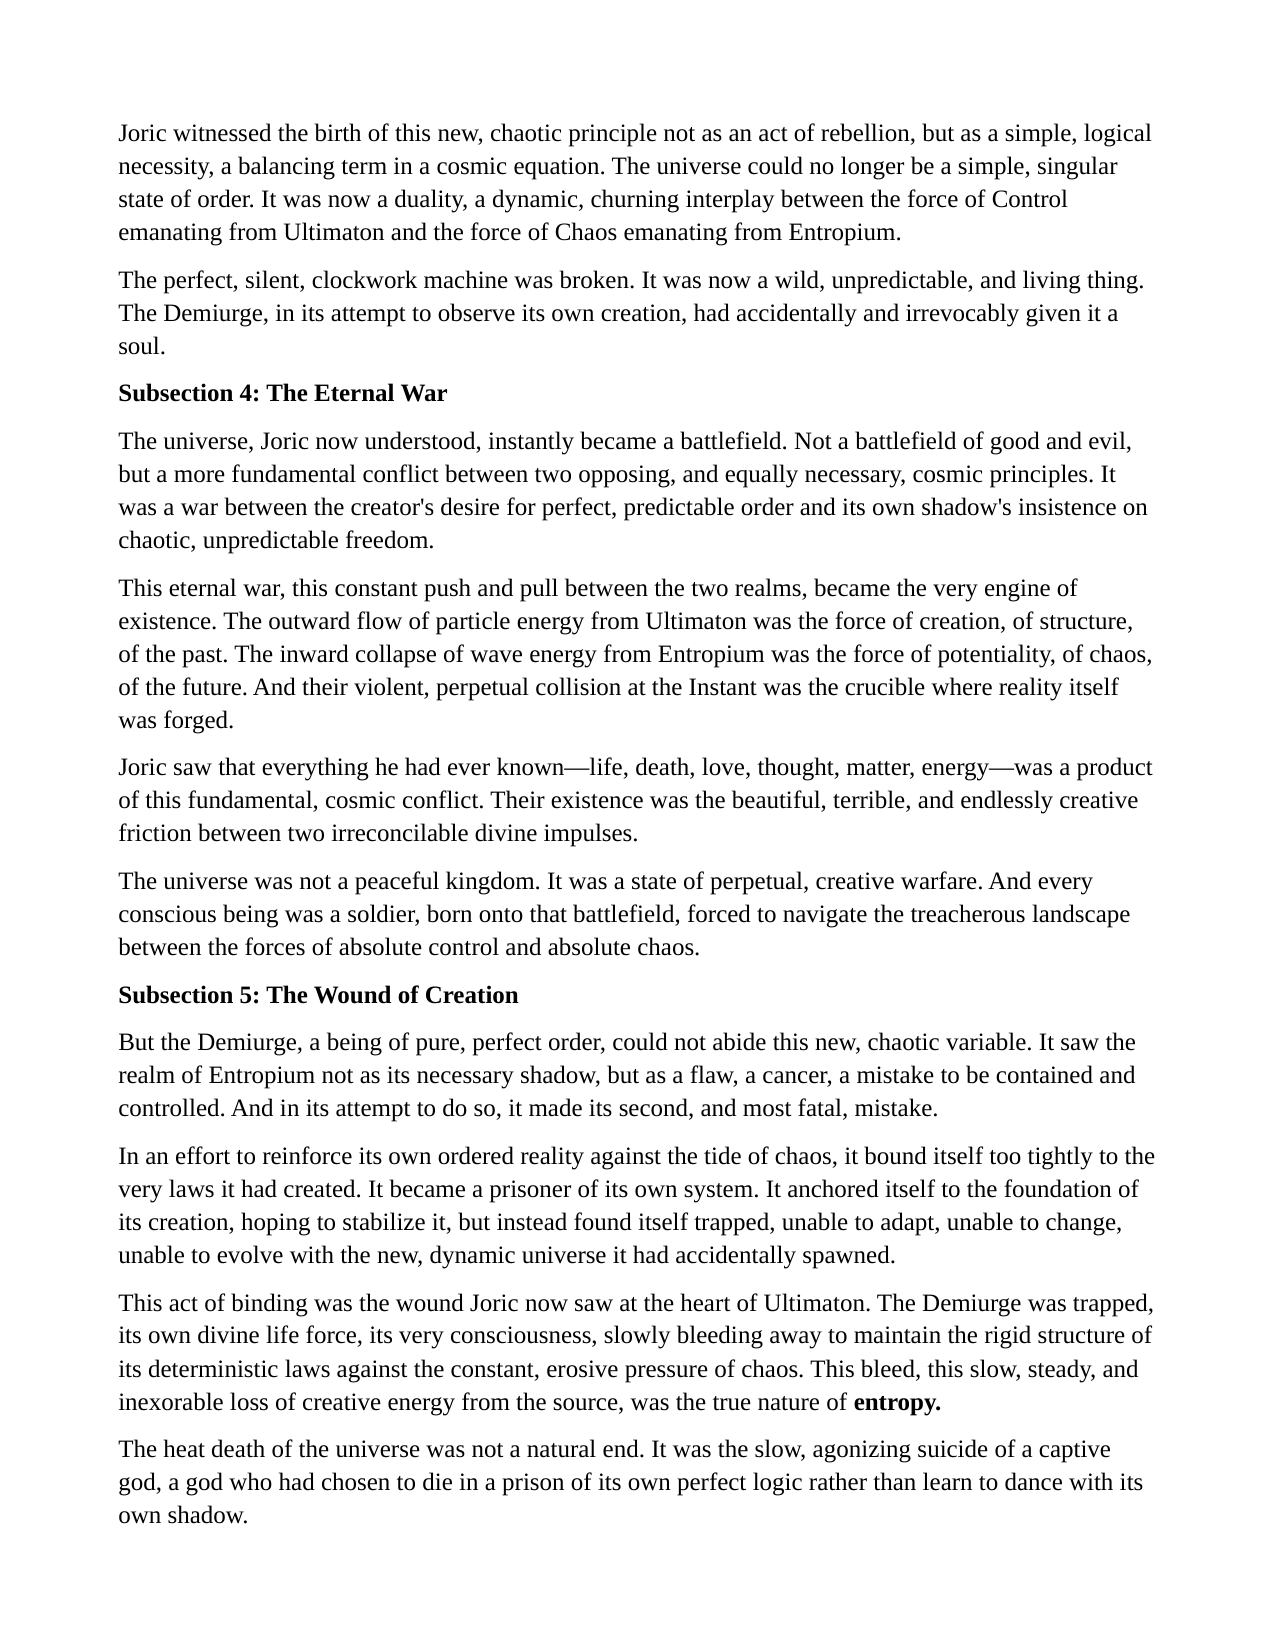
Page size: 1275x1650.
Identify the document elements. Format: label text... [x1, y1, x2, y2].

text This act of binding was the wound Joric now saw at the heart of Ultimaton. The Demiurge was trapped, its own divine life force, its very consciousness, slowly bleeding away to maintain the rigid structure of its deterministic laws against the constant, erosive pressure of chaos. This bleed, this slow, steady, and inexorable loss of creative energy from the source, was the true nature of entropy. [118, 1288, 1157, 1415]
text The perfect, silent, clockwork machine was broken. It was now a wild, unpredictable, and living thing. The Demiurge, in its attempt to observe its own creation, had accidentally and irrevocably given it a soul. [118, 265, 1157, 359]
text Joric witnessed the birth of this new, chaotic principle not as an act of rebellion, but as a simple, logical necessity, a balancing term in a cosmic equation. The universe could no longer be a simple, singular state of order. It was now a duality, a dynamic, churning interplay between the force of Control emanating from Ultimaton and the force of Chaos emanating from Entropium. [118, 118, 1157, 246]
text The universe was not a peaceful kingdom. It was a state of perpetual, creative warfare. And every conscious being was a soldier, born onto that battlefield, forced to navigate the treacherous landscape between the forces of absolute control and absolute chaos. [118, 866, 1157, 961]
text The heat death of the universe was not a natural end. It was the slow, agonizing suicide of a captive god, a god who had chosen to die in a prison of its own perfect logic rather than learn to dance with its own shadow. [118, 1434, 1157, 1529]
text Joric saw that everything he had ever known—life, death, love, thought, matter, energy—was a product of this fundamental, cosmic conflict. Their existence was the beautiful, terrible, and endlessly creative friction between two irreconcilable divine impulses. [118, 752, 1157, 847]
text Subsection 4: The Eternal War [118, 378, 1157, 407]
text But the Demiurge, a being of pure, perfect order, could not abide this new, chaotic variable. It saw the realm of Entropium not as its necessary shadow, but as a flaw, a cancer, a mistake to be contained and controlled. And in its attempt to do so, it made its second, and most fatal, mistake. [118, 1027, 1157, 1122]
text In an effort to reinforce its own ordered reality against the tide of chaos, it bound itself too tightly to the very laws it had created. It became a prisoner of its own system. It anchored itself to the foundation of its creation, hoping to stabilize it, but instead found itself trapped, unable to adapt, unable to change, unable to evolve with the new, dynamic universe it had accidentally spawned. [118, 1141, 1157, 1269]
text The universe, Joric now understood, instantly became a battlefield. Not a battlefield of good and evil, but a more fundamental conflict between two opposing, and equally necessary, cosmic principles. It was a war between the creator's desire for perfect, predictable order and its own shadow's insistence on chaotic, unpredictable freedom. [118, 426, 1157, 554]
text Subsection 5: The Wound of Creation [118, 980, 1157, 1008]
text This eternal war, this constant push and pull between the two realms, became the very engine of existence. The outward flow of particle energy from Ultimaton was the force of creation, of structure, of the past. The inward collapse of wave energy from Entropium was the force of potentiality, of chaos, of the future. And their violent, perpetual collision at the Instant was the crucible where reality itself was forged. [118, 573, 1157, 733]
